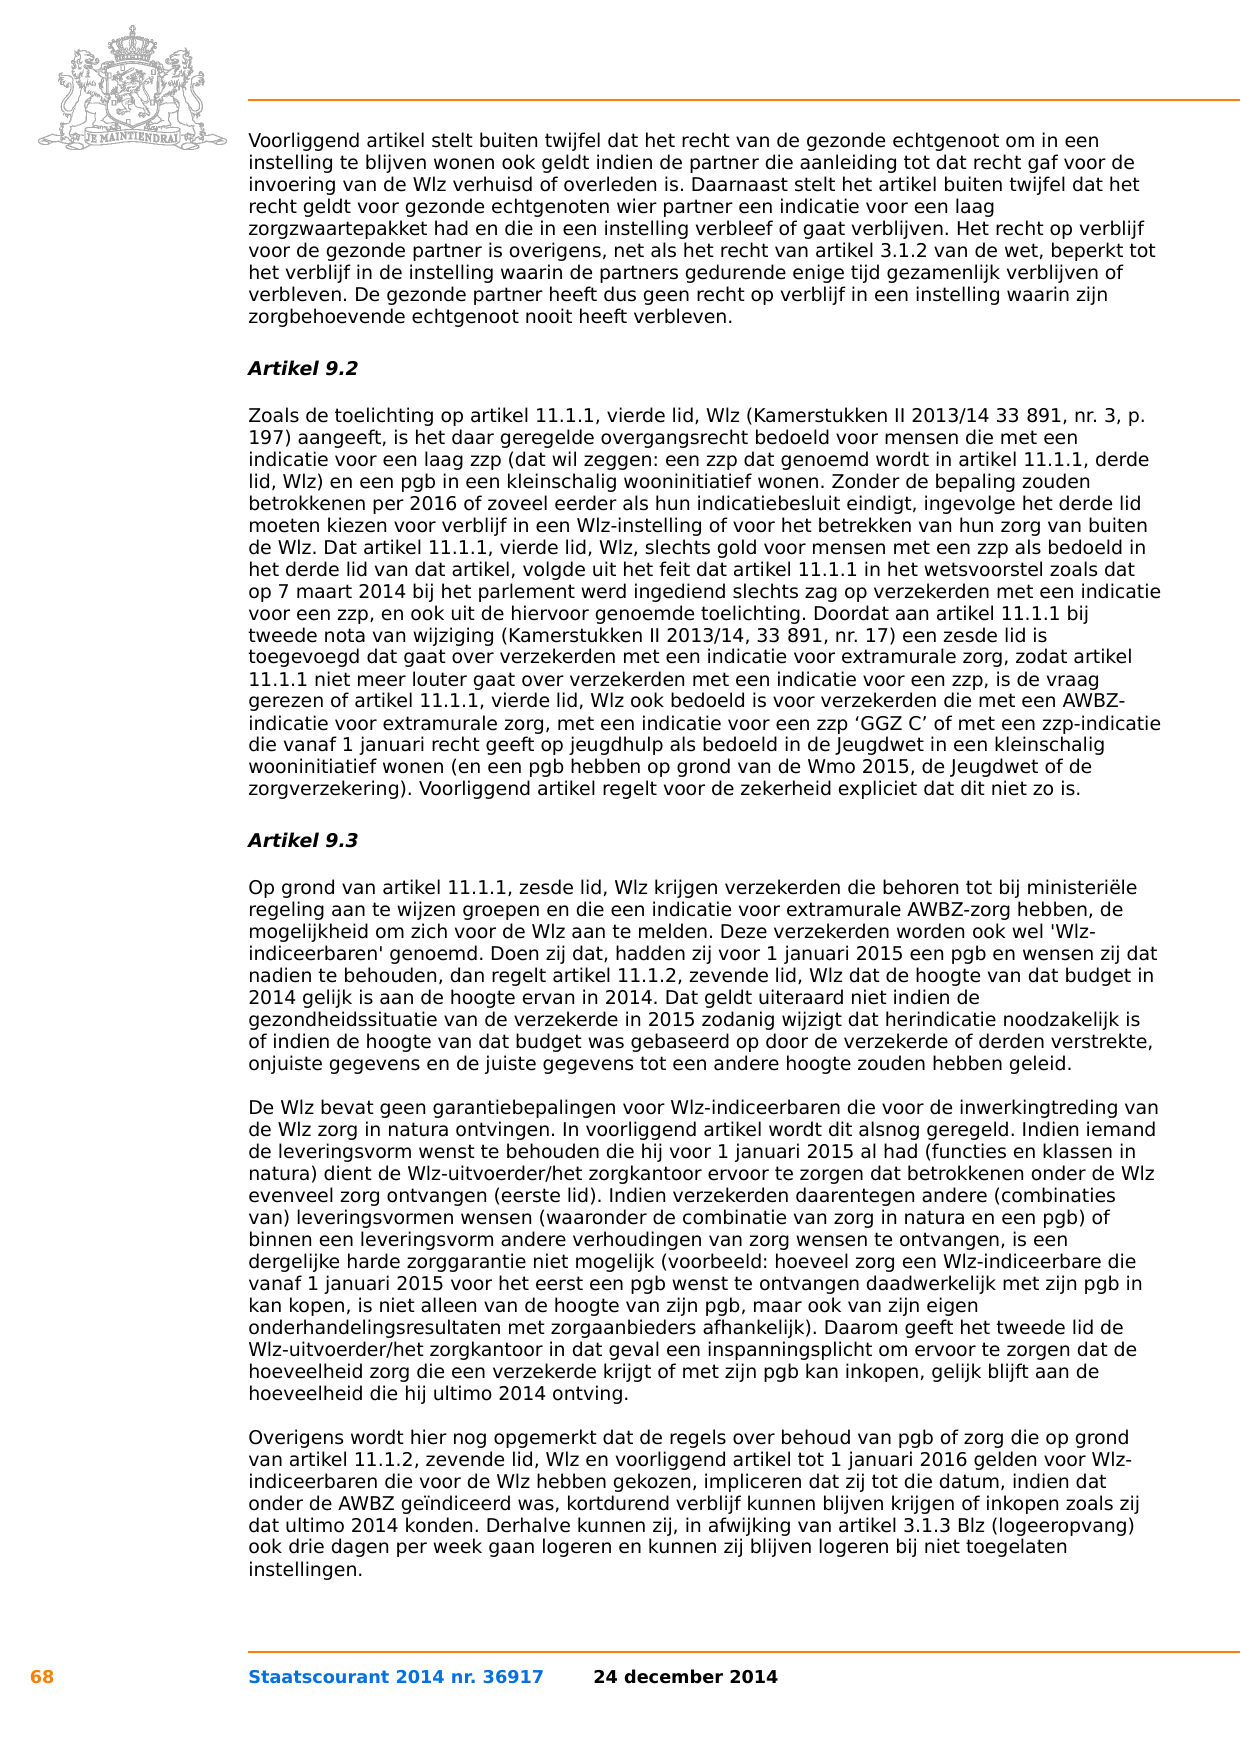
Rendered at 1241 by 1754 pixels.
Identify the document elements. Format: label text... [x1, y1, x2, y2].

text Voorliggend artikel stelt buiten twijfel dat het recht van de gezonde echtgenoot om in een instelling te blijven wonen ook geldt indien de partner die aanleiding tot dat recht gaf voor de invoering van de Wlz verhuisd of overleden is. Daarnaast stelt het artikel buiten twijfel dat het recht geldt voor gezonde echtgenoten wier partner een indicatie voor een laag zorgzwaartepakket had en die in een instelling verbleef of gaat verblijven. Het recht op verblijf voor de gezonde partner is overigens, net als het recht van artikel 3.1.2 van de wet, beperkt tot het verblijf in de instelling waarin de partners gedurende enige tijd gezamenlijk verblijven of verbleven. De gezonde partner heeft dus geen recht op verblijf in een instelling waarin zijn zorgbehoevende echtgenoot nooit heeft verbleven. [248, 130, 1163, 328]
text Overigens wordt hier nog opgemerkt dat de regels over behoud van pgb of zorg die op grond van artikel 11.1.2, zevende lid, Wlz en voorliggend artikel tot 1 januari 2016 gelden voor Wlz-indiceerbaren die voor de Wlz hebben gekozen, impliceren dat zij tot die datum, indien dat onder de AWBZ geïndiceerd was, kortdurend verblijf kunnen blijven krijgen of inkopen zoals zij dat ultimo 2014 konden. Derhalve kunnen zij, in afwijking van artikel 3.1.3 Blz (logeeropvang) ook drie dagen per week gaan logeren en kunnen zij blijven logeren bij niet toegelaten instellingen. [248, 1427, 1163, 1580]
subtitle Artikel 9.3 [248, 830, 1163, 852]
picture [38, 25, 227, 150]
text De Wlz bevat geen garantiebepalingen voor Wlz-indiceerbaren die voor de inwerkingtreding van de Wlz zorg in natura ontvingen. In voorliggend artikel wordt dit alsnog geregeld. Indien iemand de leveringsvorm wenst te behouden die hij voor 1 januari 2015 al had (functies en klassen in natura) dient de Wlz-uitvoerder/het zorgkantoor ervoor te zorgen dat betrokkenen onder de Wlz evenveel zorg ontvangen (eerste lid). Indien verzekerden daarentegen andere (combinaties van) leveringsvormen wensen (waaronder de combinatie van zorg in natura en een pgb) of binnen een leveringsvorm andere verhoudingen van zorg wensen te ontvangen, is een dergelijke harde zorggarantie niet mogelijk (voorbeeld: hoeveel zorg een Wlz-indiceerbare die vanaf 1 januari 2015 voor het eerst een pgb wenst te ontvangen daadwerkelijk met zijn pgb in kan kopen, is niet alleen van de hoogte van zijn pgb, maar ook van zijn eigen onderhandelingsresultaten met zorgaanbieders afhankelijk). Daarom geeft het tweede lid de Wlz-uitvoerder/het zorgkantoor in dat geval een inspanningsplicht om ervoor te zorgen dat de hoeveelheid zorg die een verzekerde krijgt of met zijn pgb kan inkopen, gelijk blijft aan de hoeveelheid die hij ultimo 2014 ontving. [248, 1097, 1163, 1405]
text Op grond van artikel 11.1.1, zesde lid, Wlz krijgen verzekerden die behoren tot bij ministeriële regeling aan te wijzen groepen en die een indicatie voor extramurale AWBZ-zorg hebben, de mogelijkheid om zich voor de Wlz aan te melden. Deze verzekerden worden ook wel 'Wlz-indiceerbaren' genoemd. Doen zij dat, hadden zij voor 1 januari 2015 een pgb en wensen zij dat nadien te behouden, dan regelt artikel 11.1.2, zevende lid, Wlz dat de hoogte van dat budget in 2014 gelijk is aan de hoogte ervan in 2014. Dat geldt uiteraard niet indien de gezondheidssituatie van de verzekerde in 2015 zodanig wijzigt dat herindicatie noodzakelijk is of indien de hoogte van dat budget was gebaseerd op door de verzekerde of derden verstrekte, onjuiste gegevens en de juiste gegevens tot een andere hoogte zouden hebben geleid. [248, 877, 1163, 1075]
text Zoals de toelichting op artikel 11.1.1, vierde lid, Wlz (Kamerstukken II 2013/14 33 891, nr. 3, p. 197) aangeeft, is het daar geregelde overgangsrecht bedoeld voor mensen die met een indicatie voor een laag zzp (dat wil zeggen: een zzp dat genoemd wordt in artikel 11.1.1, derde lid, Wlz) en een pgb in een kleinschalig wooninitiatief wonen. Zonder de bepaling zouden betrokkenen per 2016 of zoveel eerder als hun indicatiebesluit eindigt, ingevolge het derde lid moeten kiezen voor verblijf in een Wlz-instelling of voor het betrekken van hun zorg van buiten de Wlz. Dat artikel 11.1.1, vierde lid, Wlz, slechts gold voor mensen met een zzp als bedoeld in het derde lid van dat artikel, volgde uit het feit dat artikel 11.1.1 in het wetsvoorstel zoals dat op 7 maart 2014 bij het parlement werd ingediend slechts zag op verzekerden met een indicatie voor een zzp, en ook uit de hiervoor genoemde toelichting. Doordat aan artikel 11.1.1 bij tweede nota van wijziging (Kamerstukken II 2013/14, 33 891, nr. 17) een zesde lid is toegevoegd dat gaat over verzekerden met een indicatie voor extramurale zorg, zodat artikel 11.1.1 niet meer louter gaat over verzekerden met een indicatie voor een zzp, is de vraag gerezen of artikel 11.1.1, vierde lid, Wlz ook bedoeld is voor verzekerden die met een AWBZ-indicatie voor extramurale zorg, met een indicatie voor een zzp ‘GGZ C’ of met een zzp-indicatie die vanaf 1 januari recht geeft op jeugdhulp als bedoeld in de Jeugdwet in een kleinschalig wooninitiatief wonen (en een pgb hebben op grond van de Wmo 2015, de Jeugdwet of de zorgverzekering). Voorliggend artikel regelt voor de zekerheid expliciet dat dit niet zo is. [248, 405, 1163, 800]
subtitle Artikel 9.2 [248, 358, 1163, 380]
